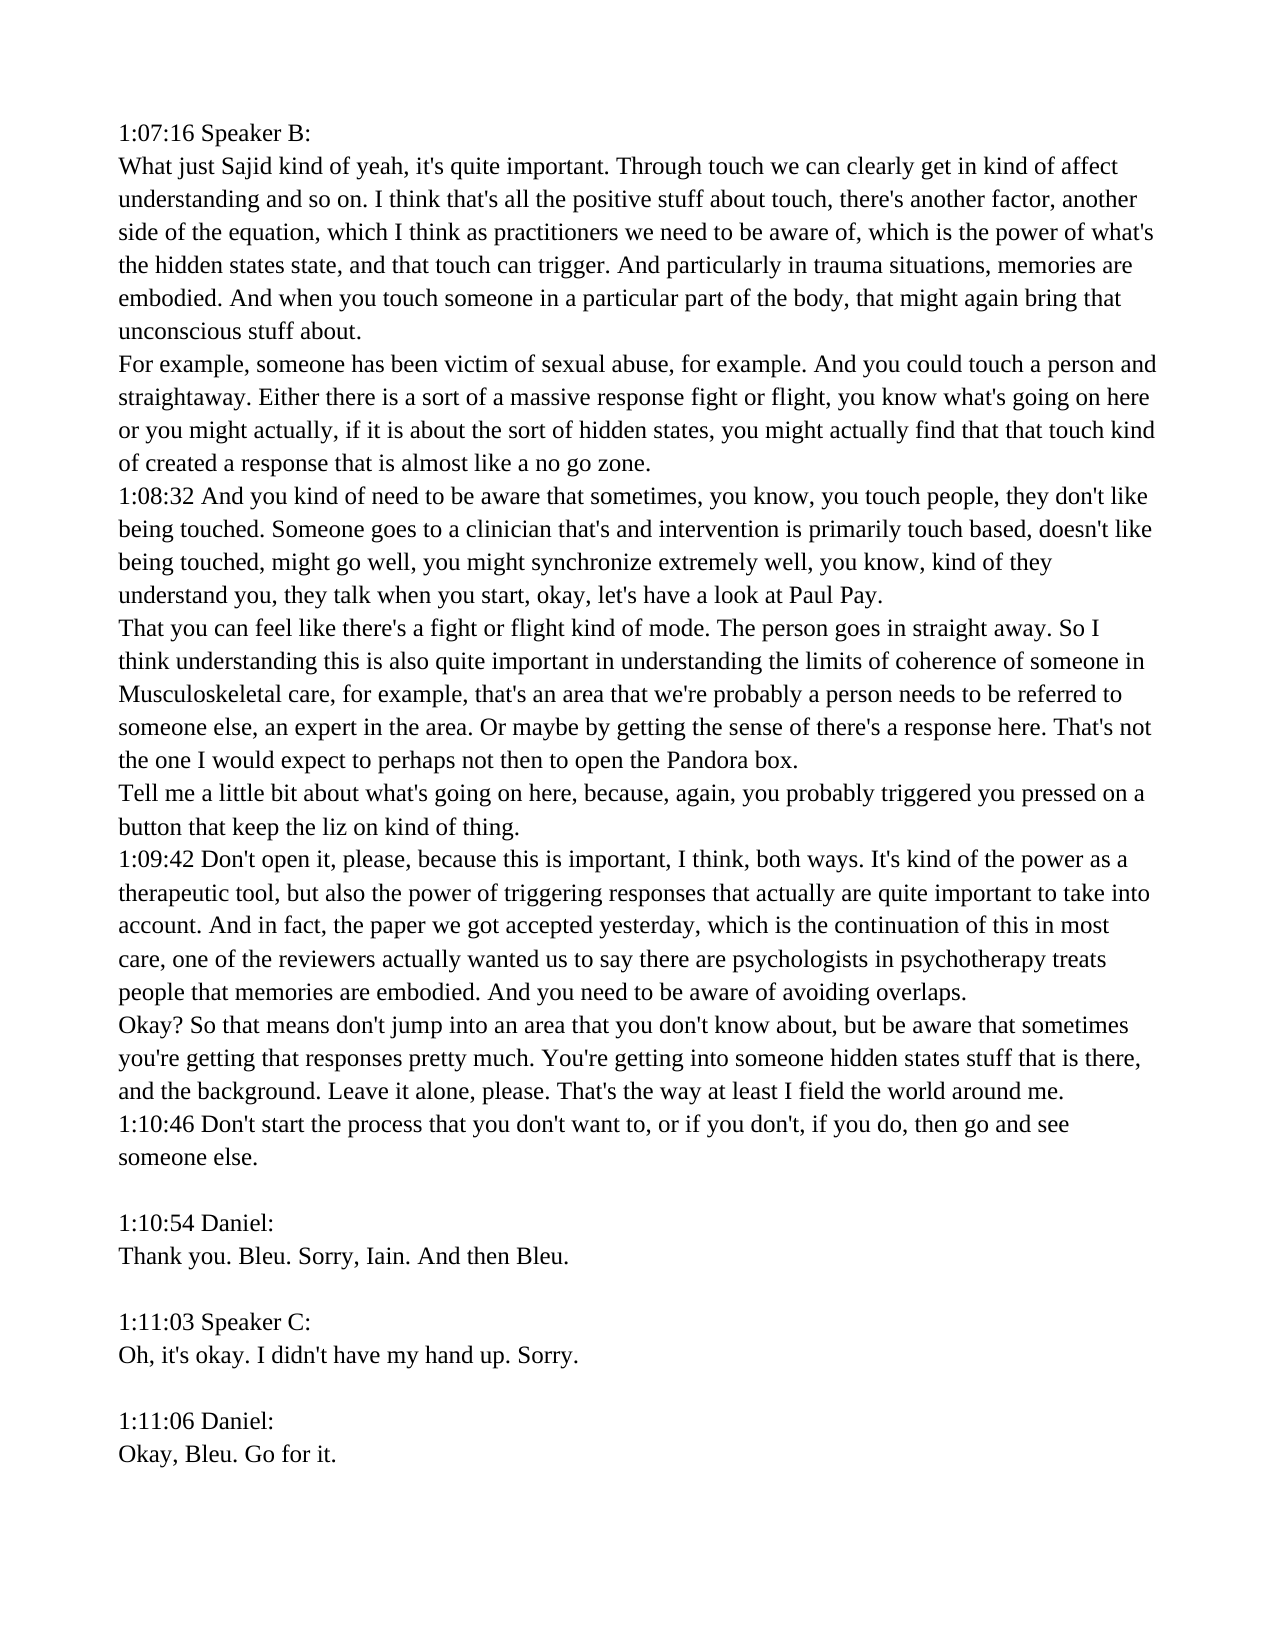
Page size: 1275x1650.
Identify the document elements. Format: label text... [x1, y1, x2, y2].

text Thank you. Bleu. Sorry, Iain. And then Bleu. [118, 1241, 1157, 1269]
text Oh, it's okay. I didn't have my hand up. Sorry. [118, 1340, 1157, 1369]
text What just Sajid kind of yeah, it's quite important. Through touch we can clearly get in kind of affect understanding and so on. I think that's all the positive stuff about touch, there's another factor, another side of the equation, which I think as practitioners we need to be aware of, which is the power of what's the hidden states state, and that touch can trigger. And particularly in trauma situations, memories are embodied. And when you touch someone in a particular part of the body, that might again bring that unconscious stuff about. [118, 151, 1157, 345]
text 1:09:42 Don't open it, please, because this is important, I think, both ways. It's kind of the power as a therapeutic tool, but also the power of triggering responses that actually are quite important to take into account. And in fact, the paper we got accepted yesterday, which is the continuation of this in most care, one of the reviewers actually wanted us to say there are psychologists in psychotherapy treats people that memories are embodied. And you need to be aware of avoiding overlaps. [118, 844, 1157, 1005]
text 1:07:16 Speaker B: [118, 118, 1157, 147]
text Okay? So that means don't jump into an area that you don't know about, but be aware that sometimes you're getting that responses pretty much. You're getting into someone hidden states stuff that is there, and the background. Leave it alone, please. That's the way at least I field the world around me. [118, 1010, 1157, 1104]
text That you can feel like there's a fight or flight kind of mode. The person goes in straight away. So I think understanding this is also quite important in understanding the limits of coherence of someone in Musculoskeletal care, for example, that's an area that we're probably a person needs to be referred to someone else, an expert in the area. Or maybe by getting the sense of there's a response here. That's not the one I would expect to perhaps not then to open the Pandora box. [118, 613, 1157, 774]
text Tell me a little bit about what's going on here, because, again, you probably triggered you pressed on a button that keep the liz on kind of thing. [118, 778, 1157, 840]
text 1:10:46 Don't start the process that you don't want to, or if you don't, if you do, then go and see someone else. [118, 1109, 1157, 1171]
text 1:10:54 Daniel: [118, 1208, 1157, 1237]
text 1:08:32 And you kind of need to be aware that sometimes, you know, you touch people, they don't like being touched. Someone goes to a clinician that's and intervention is primarily touch based, doesn't like being touched, might go well, you might synchronize extremely well, you know, kind of they understand you, they talk when you start, okay, let's have a look at Paul Pay. [118, 481, 1157, 609]
text Okay, Bleu. Go for it. [118, 1439, 1157, 1468]
text 1:11:06 Daniel: [118, 1406, 1157, 1435]
text For example, someone has been victim of sexual abuse, for example. And you could touch a person and straightaway. Either there is a sort of a massive response fight or flight, you know what's going on here or you might actually, if it is about the sort of hidden states, you might actually find that that touch kind of created a response that is almost like a no go zone. [118, 349, 1157, 477]
text 1:11:03 Speaker C: [118, 1307, 1157, 1336]
